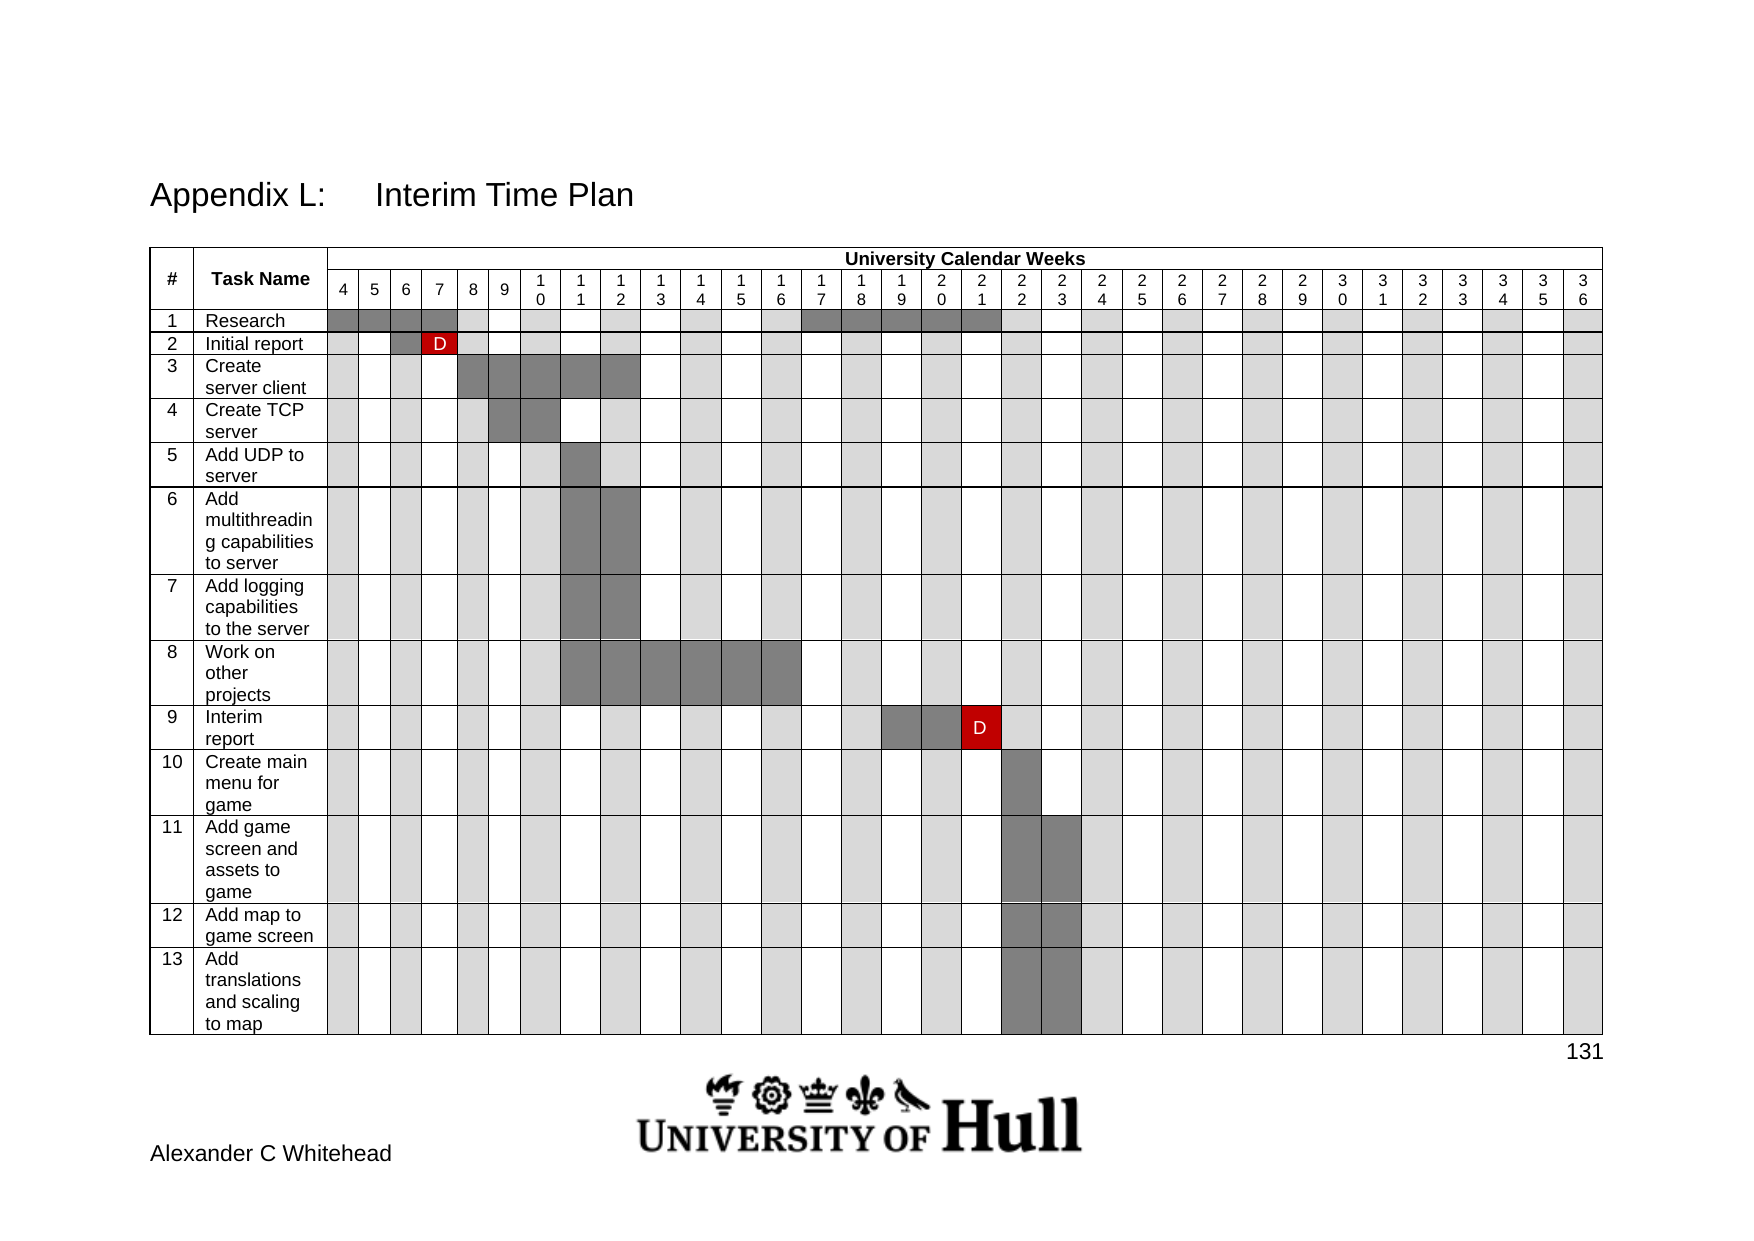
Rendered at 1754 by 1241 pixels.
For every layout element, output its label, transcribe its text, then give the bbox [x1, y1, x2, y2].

table_cell [762, 706, 801, 749]
table_cell [922, 904, 961, 947]
table_cell [1123, 706, 1162, 749]
table_cell [1163, 750, 1202, 815]
table_cell [1523, 706, 1563, 749]
table_cell [1123, 816, 1162, 902]
table_cell [1403, 355, 1442, 398]
table_cell [1443, 706, 1482, 749]
table_cell 33 [1443, 270, 1482, 309]
table_cell [1243, 310, 1282, 331]
table_cell [962, 575, 1001, 639]
table_cell [1483, 641, 1522, 705]
table_cell Create TCP server [194, 399, 327, 442]
table_cell [722, 641, 761, 705]
table_cell [458, 488, 488, 574]
table_cell [1203, 399, 1242, 442]
table_cell [1483, 355, 1522, 398]
table_cell [422, 488, 457, 574]
table_cell [489, 816, 520, 902]
table_cell 12 [151, 904, 193, 947]
table_cell [561, 750, 600, 815]
table_cell 10 [151, 750, 193, 815]
table_cell 31 [1363, 270, 1402, 309]
table_cell [458, 948, 488, 1034]
table_cell [1243, 904, 1282, 947]
table_cell [1403, 706, 1442, 749]
table_cell [489, 488, 520, 574]
table_cell [1564, 750, 1602, 815]
table_cell [601, 706, 640, 749]
table_cell [359, 904, 390, 947]
table_cell [842, 816, 881, 902]
table_cell [1042, 948, 1081, 1034]
table_cell [328, 355, 358, 398]
table_cell [1123, 355, 1162, 398]
table_cell [1042, 904, 1081, 947]
table_cell [1203, 904, 1242, 947]
table_cell [489, 904, 520, 947]
table_cell [489, 399, 520, 442]
table_cell 5 [151, 443, 193, 486]
table_cell Interim report [194, 706, 327, 749]
table_cell [601, 948, 640, 1034]
table_cell [1443, 488, 1482, 574]
table_cell [1002, 310, 1041, 331]
table_cell [1123, 488, 1162, 574]
table_cell [1163, 816, 1202, 902]
table_cell [1243, 575, 1282, 639]
table_cell [1283, 575, 1322, 639]
table_cell [641, 443, 680, 486]
table_cell [641, 310, 680, 331]
table_cell [1203, 575, 1242, 639]
table_cell [802, 948, 841, 1034]
table_cell 7 [151, 575, 193, 639]
table_cell [1403, 904, 1442, 947]
table_cell [842, 904, 881, 947]
table_cell [882, 443, 921, 486]
table_cell [1082, 816, 1122, 902]
table_cell [1002, 948, 1041, 1034]
table_cell [1283, 750, 1322, 815]
table_cell [1283, 706, 1322, 749]
table_cell [521, 948, 560, 1034]
table_cell [1483, 488, 1522, 574]
table_cell [1323, 575, 1362, 639]
table_cell [489, 333, 520, 354]
table_cell [1403, 641, 1442, 705]
table_cell [1042, 641, 1081, 705]
table_cell [1363, 706, 1402, 749]
table_cell 16 [762, 270, 801, 309]
table_cell [922, 750, 961, 815]
table_cell [1243, 948, 1282, 1034]
table_cell [1123, 575, 1162, 639]
table_cell [1443, 443, 1482, 486]
table_cell [561, 399, 600, 442]
table_cell [1363, 333, 1402, 354]
table_cell [458, 399, 488, 442]
table_cell [802, 443, 841, 486]
table_cell [489, 948, 520, 1034]
table_cell [422, 816, 457, 902]
table_cell [1363, 399, 1402, 442]
table_cell Add multithreading capabilities to server [194, 488, 327, 574]
table_cell [422, 443, 457, 486]
table_cell [922, 948, 961, 1034]
table_cell [722, 310, 761, 331]
table_cell [1243, 750, 1282, 815]
table_cell [842, 706, 881, 749]
table_cell [1163, 641, 1202, 705]
table_cell [762, 904, 801, 947]
table_cell [842, 488, 881, 574]
table_cell [561, 904, 600, 947]
table_cell [681, 488, 721, 574]
table_cell [328, 310, 358, 331]
table_cell [762, 948, 801, 1034]
table_cell [561, 816, 600, 902]
table_cell 3 [151, 355, 193, 398]
table_cell [489, 641, 520, 705]
table_cell [1564, 488, 1602, 574]
table_cell [1082, 355, 1122, 398]
table_cell [359, 355, 390, 398]
table_cell [1123, 948, 1162, 1034]
table_cell 6 [151, 488, 193, 574]
table_cell [521, 641, 560, 705]
table_cell [1002, 575, 1041, 639]
table_cell [1523, 333, 1563, 354]
table_cell 10 [521, 270, 560, 309]
table_cell Initial report [194, 333, 327, 354]
table_cell [802, 355, 841, 398]
table_cell [422, 399, 457, 442]
table_cell [882, 399, 921, 442]
table_cell [1082, 443, 1122, 486]
table_cell [722, 904, 761, 947]
table_cell Work on other projects [194, 641, 327, 705]
table_cell [1002, 706, 1041, 749]
table_cell [1283, 641, 1322, 705]
table_cell [1283, 443, 1322, 486]
table_cell [922, 641, 961, 705]
table_cell [882, 706, 921, 749]
table_cell [521, 333, 560, 354]
table_cell 27 [1203, 270, 1242, 309]
table_cell [962, 816, 1001, 902]
table_cell [1203, 948, 1242, 1034]
table_cell [1483, 575, 1522, 639]
table_cell [458, 750, 488, 815]
table_cell [489, 750, 520, 815]
table_cell [1443, 904, 1482, 947]
table_cell [882, 575, 921, 639]
table_cell [1163, 575, 1202, 639]
table_cell [458, 816, 488, 902]
table_cell [641, 904, 680, 947]
table_cell [1323, 816, 1362, 902]
table_cell [1523, 904, 1563, 947]
table_cell [1323, 948, 1362, 1034]
table_cell [391, 706, 421, 749]
table_cell [842, 310, 881, 331]
table_cell [1403, 310, 1442, 331]
table_cell [1042, 488, 1081, 574]
table_cell [922, 333, 961, 354]
table_cell [561, 443, 600, 486]
table_cell [1042, 816, 1081, 902]
table_cell [391, 333, 421, 354]
table_cell [521, 355, 560, 398]
table_cell [1363, 904, 1402, 947]
table_cell [1163, 355, 1202, 398]
table_cell [422, 355, 457, 398]
table_cell [722, 399, 761, 442]
table_cell [1002, 750, 1041, 815]
table_cell [1082, 333, 1122, 354]
table_cell 9 [489, 270, 520, 309]
table_cell [1283, 904, 1322, 947]
table_cell [802, 399, 841, 442]
table_cell [601, 488, 640, 574]
table_cell [601, 333, 640, 354]
table_cell [1163, 488, 1202, 574]
table_cell [1002, 399, 1041, 442]
table_cell [1042, 333, 1081, 354]
table_cell [722, 948, 761, 1034]
table_cell [1523, 641, 1563, 705]
table_cell [1323, 904, 1362, 947]
table_cell [1283, 816, 1322, 902]
table_cell 20 [922, 270, 961, 309]
table_cell Add logging capabilities to the server [194, 575, 327, 639]
table_cell Research [194, 310, 327, 331]
table_cell [962, 310, 1001, 331]
table_cell [641, 948, 680, 1034]
table_cell [359, 816, 390, 902]
table_cell [1283, 399, 1322, 442]
table_cell D [962, 706, 1001, 749]
table_cell [1082, 904, 1122, 947]
table_cell [1203, 355, 1242, 398]
table_cell 15 [722, 270, 761, 309]
table_cell [359, 575, 390, 639]
table_cell [681, 333, 721, 354]
table_cell [521, 443, 560, 486]
table_cell [922, 816, 961, 902]
table_cell [1363, 310, 1402, 331]
table_cell [762, 355, 801, 398]
table_cell [1443, 816, 1482, 902]
table_header # [151, 248, 193, 309]
table_cell [601, 816, 640, 902]
table_cell [1363, 488, 1402, 574]
table_cell [521, 904, 560, 947]
table_cell [359, 706, 390, 749]
table_cell 22 [1002, 270, 1041, 309]
table_cell [1123, 310, 1162, 331]
table_cell [882, 488, 921, 574]
table_cell [561, 488, 600, 574]
table_cell [681, 706, 721, 749]
table_cell [328, 948, 358, 1034]
table_cell [422, 904, 457, 947]
table_cell [641, 750, 680, 815]
table_cell 24 [1082, 270, 1122, 309]
table_cell [391, 443, 421, 486]
table_cell [762, 443, 801, 486]
table_cell [1363, 355, 1402, 398]
table_cell [601, 399, 640, 442]
table_cell 7 [422, 270, 457, 309]
table_cell 25 [1123, 270, 1162, 309]
table_cell [328, 816, 358, 902]
table_cell [391, 310, 421, 331]
table_cell [328, 641, 358, 705]
table_cell [328, 904, 358, 947]
table_cell [1203, 816, 1242, 902]
table_cell Add map to game screen [194, 904, 327, 947]
table_cell [601, 355, 640, 398]
table_cell [922, 399, 961, 442]
table_cell [1443, 399, 1482, 442]
table_cell [922, 575, 961, 639]
table_cell [681, 399, 721, 442]
table_cell [681, 904, 721, 947]
table_cell [962, 948, 1001, 1034]
table_cell [1523, 948, 1563, 1034]
table_cell [601, 575, 640, 639]
table_cell [882, 948, 921, 1034]
table_cell [1243, 816, 1282, 902]
table_cell [1082, 948, 1122, 1034]
table_cell [762, 575, 801, 639]
table_cell [1403, 443, 1442, 486]
table_cell [1283, 355, 1322, 398]
table_cell [1323, 488, 1362, 574]
table_cell [489, 706, 520, 749]
table_cell [1564, 333, 1602, 354]
table_cell [391, 948, 421, 1034]
table_cell [521, 575, 560, 639]
table_cell [842, 355, 881, 398]
table_cell [1403, 750, 1442, 815]
table_cell [1483, 904, 1522, 947]
table_cell [842, 399, 881, 442]
table_cell [1443, 575, 1482, 639]
picture [630, 1064, 1091, 1162]
table_cell [1042, 706, 1081, 749]
table_cell [1163, 706, 1202, 749]
table_cell 34 [1483, 270, 1522, 309]
table_cell [1002, 904, 1041, 947]
table_cell [882, 816, 921, 902]
table_cell [1483, 443, 1522, 486]
table_cell [1082, 575, 1122, 639]
table_cell [391, 904, 421, 947]
table_cell [681, 443, 721, 486]
table_cell [1523, 355, 1563, 398]
table_cell [391, 750, 421, 815]
table_cell [1323, 399, 1362, 442]
table_cell [1403, 575, 1442, 639]
table_cell 4 [151, 399, 193, 442]
table_cell [601, 443, 640, 486]
table_cell [802, 904, 841, 947]
table_cell [1443, 310, 1482, 331]
table_cell [359, 399, 390, 442]
table_cell [722, 575, 761, 639]
table_cell [1564, 904, 1602, 947]
table_cell [1564, 575, 1602, 639]
table_cell [1323, 443, 1362, 486]
table_cell [422, 948, 457, 1034]
table_cell [1443, 750, 1482, 815]
table_cell [521, 816, 560, 902]
table_cell [458, 310, 488, 331]
table_cell [842, 641, 881, 705]
table_cell [762, 310, 801, 331]
table_cell [422, 575, 457, 639]
table_cell [359, 488, 390, 574]
table_cell [521, 310, 560, 331]
table_cell [422, 641, 457, 705]
table_cell [328, 443, 358, 486]
table_cell [962, 355, 1001, 398]
table_cell 21 [962, 270, 1001, 309]
table_cell [802, 641, 841, 705]
table_cell [802, 816, 841, 902]
table_cell [561, 333, 600, 354]
table_cell [1002, 641, 1041, 705]
table_cell [842, 333, 881, 354]
table_cell [722, 706, 761, 749]
table_cell [1163, 310, 1202, 331]
table_cell [1042, 443, 1081, 486]
table_cell [1243, 333, 1282, 354]
table_cell [1363, 443, 1402, 486]
table_cell [1483, 706, 1522, 749]
table_cell [802, 488, 841, 574]
table_cell [802, 310, 841, 331]
table_cell [1403, 333, 1442, 354]
table_cell [641, 641, 680, 705]
table_cell [328, 333, 358, 354]
table_cell 35 [1523, 270, 1563, 309]
table_cell [762, 816, 801, 902]
table_cell [1203, 706, 1242, 749]
table_cell [458, 355, 488, 398]
table_cell Add game screen and assets to game [194, 816, 327, 902]
table_cell [802, 750, 841, 815]
table_cell [641, 355, 680, 398]
table_cell 1 [151, 310, 193, 331]
table_cell [1564, 355, 1602, 398]
table_cell [328, 750, 358, 815]
table_cell [391, 488, 421, 574]
table_cell Add translations and scaling to map [194, 948, 327, 1034]
table_cell [1002, 355, 1041, 398]
table_cell [1283, 488, 1322, 574]
table_cell [882, 904, 921, 947]
table_cell [1082, 310, 1122, 331]
table_cell [842, 443, 881, 486]
table_cell [601, 750, 640, 815]
table_cell [641, 816, 680, 902]
table_cell [802, 333, 841, 354]
table_cell 28 [1243, 270, 1282, 309]
table_cell 30 [1323, 270, 1362, 309]
table_cell [561, 355, 600, 398]
table_cell [561, 310, 600, 331]
table_cell [1002, 333, 1041, 354]
table_cell [489, 310, 520, 331]
table_cell [1123, 750, 1162, 815]
table_cell [762, 488, 801, 574]
table_cell [1243, 399, 1282, 442]
table_cell [1363, 641, 1402, 705]
table_cell Add UDP to server [194, 443, 327, 486]
table_cell [458, 904, 488, 947]
table_cell 6 [391, 270, 421, 309]
table_cell [1123, 904, 1162, 947]
table_cell 19 [882, 270, 921, 309]
table_cell [1002, 816, 1041, 902]
table_cell [1483, 399, 1522, 442]
table_cell [1243, 443, 1282, 486]
table_cell [1403, 488, 1442, 574]
table_cell [922, 355, 961, 398]
table_cell [962, 399, 1001, 442]
table_cell [722, 355, 761, 398]
table_cell [1243, 488, 1282, 574]
table_cell [1523, 399, 1563, 442]
table_cell 11 [151, 816, 193, 902]
table_cell [601, 904, 640, 947]
table_cell [681, 575, 721, 639]
table_cell 8 [151, 641, 193, 705]
table_cell [1323, 641, 1362, 705]
table_cell [1443, 333, 1482, 354]
table_cell [489, 443, 520, 486]
table_cell [422, 310, 457, 331]
table_cell [1523, 488, 1563, 574]
table_cell 4 [328, 270, 358, 309]
table_cell [391, 816, 421, 902]
table_cell [962, 750, 1001, 815]
table_cell [1564, 310, 1602, 331]
table_cell [922, 488, 961, 574]
table_cell [1243, 641, 1282, 705]
table_cell [1403, 399, 1442, 442]
table_cell [422, 750, 457, 815]
table_cell [1363, 816, 1402, 902]
table_cell [962, 443, 1001, 486]
table_cell [561, 575, 600, 639]
table_cell [391, 641, 421, 705]
table_cell [1283, 310, 1322, 331]
table_cell [681, 355, 721, 398]
table_cell [1483, 816, 1522, 902]
table_cell [802, 706, 841, 749]
table_cell [962, 488, 1001, 574]
table_cell [1243, 706, 1282, 749]
table_cell [1523, 443, 1563, 486]
table_cell [1523, 750, 1563, 815]
table_cell [1323, 333, 1362, 354]
table_cell [882, 641, 921, 705]
table_cell [359, 443, 390, 486]
table_cell [1002, 488, 1041, 574]
table_cell [1042, 750, 1081, 815]
table_cell [1123, 333, 1162, 354]
table_cell [1483, 750, 1522, 815]
table_cell [1483, 948, 1522, 1034]
table_cell [1363, 948, 1402, 1034]
table_cell [458, 641, 488, 705]
table_cell [882, 310, 921, 331]
table_cell [842, 948, 881, 1034]
table_cell [1403, 816, 1442, 902]
table_cell [1483, 333, 1522, 354]
table_cell [1123, 641, 1162, 705]
table_cell [328, 706, 358, 749]
table_cell [422, 706, 457, 749]
table_cell [521, 706, 560, 749]
table_cell [391, 575, 421, 639]
table_cell 12 [601, 270, 640, 309]
table_cell [762, 333, 801, 354]
table_cell [641, 399, 680, 442]
table_cell [842, 575, 881, 639]
table_cell [458, 443, 488, 486]
table_cell [922, 443, 961, 486]
table_cell [922, 706, 961, 749]
table_cell [359, 750, 390, 815]
table_cell [641, 488, 680, 574]
table_cell [1283, 333, 1322, 354]
table_cell [391, 399, 421, 442]
table_cell D [422, 333, 457, 354]
table_cell [521, 488, 560, 574]
table_cell [1564, 948, 1602, 1034]
table_cell [681, 948, 721, 1034]
table_cell 13 [641, 270, 680, 309]
table_cell [1042, 575, 1081, 639]
table_cell 17 [802, 270, 841, 309]
table_cell [722, 488, 761, 574]
table_cell 29 [1283, 270, 1322, 309]
table_cell [722, 443, 761, 486]
table_cell [458, 706, 488, 749]
table_cell [1564, 443, 1602, 486]
table_cell [1564, 816, 1602, 902]
table_cell [1203, 443, 1242, 486]
table_cell [489, 355, 520, 398]
table_cell [722, 750, 761, 815]
table_cell [1042, 355, 1081, 398]
table_cell [561, 641, 600, 705]
table_cell [882, 750, 921, 815]
table_cell [391, 355, 421, 398]
table_cell [1403, 948, 1442, 1034]
table_cell 23 [1042, 270, 1081, 309]
table_cell [962, 333, 1001, 354]
table_cell [1483, 310, 1522, 331]
table_cell [1323, 355, 1362, 398]
table_cell [328, 399, 358, 442]
table_cell [1082, 399, 1122, 442]
table_cell [1203, 488, 1242, 574]
table_cell [681, 816, 721, 902]
table_cell [521, 399, 560, 442]
table_cell 11 [561, 270, 600, 309]
table_cell Create main menu for game [194, 750, 327, 815]
table_cell [1523, 310, 1563, 331]
table_cell 18 [842, 270, 881, 309]
table_cell [802, 575, 841, 639]
table_cell [1443, 948, 1482, 1034]
table_cell [641, 333, 680, 354]
table_cell [359, 333, 390, 354]
table_cell [1243, 355, 1282, 398]
table_cell [1163, 333, 1202, 354]
table_cell [762, 750, 801, 815]
table_cell [1564, 706, 1602, 749]
table_cell [1082, 750, 1122, 815]
table_cell [882, 333, 921, 354]
table_cell 26 [1163, 270, 1202, 309]
table_header University Calendar Weeks [328, 248, 1602, 269]
table_cell 13 [151, 948, 193, 1034]
table_header Task Name [194, 248, 327, 309]
table_cell [1203, 310, 1242, 331]
table_cell 14 [681, 270, 721, 309]
table_cell [922, 310, 961, 331]
table_cell [561, 706, 600, 749]
table_cell [762, 399, 801, 442]
table_cell [882, 355, 921, 398]
table_cell [1203, 333, 1242, 354]
table_cell [1163, 948, 1202, 1034]
table_cell [328, 575, 358, 639]
table_cell [1323, 750, 1362, 815]
table_cell [1123, 443, 1162, 486]
table_cell [1203, 641, 1242, 705]
table_cell [842, 750, 881, 815]
table_cell [962, 641, 1001, 705]
table_cell [1564, 399, 1602, 442]
table_cell [359, 310, 390, 331]
table_cell [458, 333, 488, 354]
table_cell [1163, 443, 1202, 486]
table_cell 2 [151, 333, 193, 354]
table_cell [601, 641, 640, 705]
subtitle Interim Time Plan [150, 175, 1604, 213]
table_cell [1042, 310, 1081, 331]
table_cell [1082, 706, 1122, 749]
table_cell [561, 948, 600, 1034]
table_cell [328, 488, 358, 574]
table_cell [681, 750, 721, 815]
table_cell Create server client [194, 355, 327, 398]
table_cell [489, 575, 520, 639]
table_cell [359, 948, 390, 1034]
table_cell [1123, 399, 1162, 442]
table_cell 36 [1564, 270, 1602, 309]
table_cell [1564, 641, 1602, 705]
table_cell [521, 750, 560, 815]
table_cell [601, 310, 640, 331]
table_cell [1163, 904, 1202, 947]
table_cell [1082, 488, 1122, 574]
table_cell [1523, 575, 1563, 639]
table_cell [1323, 706, 1362, 749]
table_cell [1002, 443, 1041, 486]
table_cell [1042, 399, 1081, 442]
table_cell [962, 904, 1001, 947]
table_cell [1323, 310, 1362, 331]
table_cell [722, 816, 761, 902]
table_cell 5 [359, 270, 390, 309]
table_cell [1443, 641, 1482, 705]
table_cell [722, 333, 761, 354]
table_cell [1163, 399, 1202, 442]
table_cell [458, 575, 488, 639]
table_cell [1363, 750, 1402, 815]
table_cell [1283, 948, 1322, 1034]
table_cell [681, 310, 721, 331]
table_cell [681, 641, 721, 705]
table_cell [1203, 750, 1242, 815]
table_cell 8 [458, 270, 488, 309]
table_cell [1443, 355, 1482, 398]
table_cell [359, 641, 390, 705]
table_cell 9 [151, 706, 193, 749]
table_cell [762, 641, 801, 705]
table_cell [1523, 816, 1563, 902]
table_cell [1082, 641, 1122, 705]
table_cell [641, 706, 680, 749]
table_cell [1363, 575, 1402, 639]
table_cell [641, 575, 680, 639]
table_cell 32 [1403, 270, 1442, 309]
